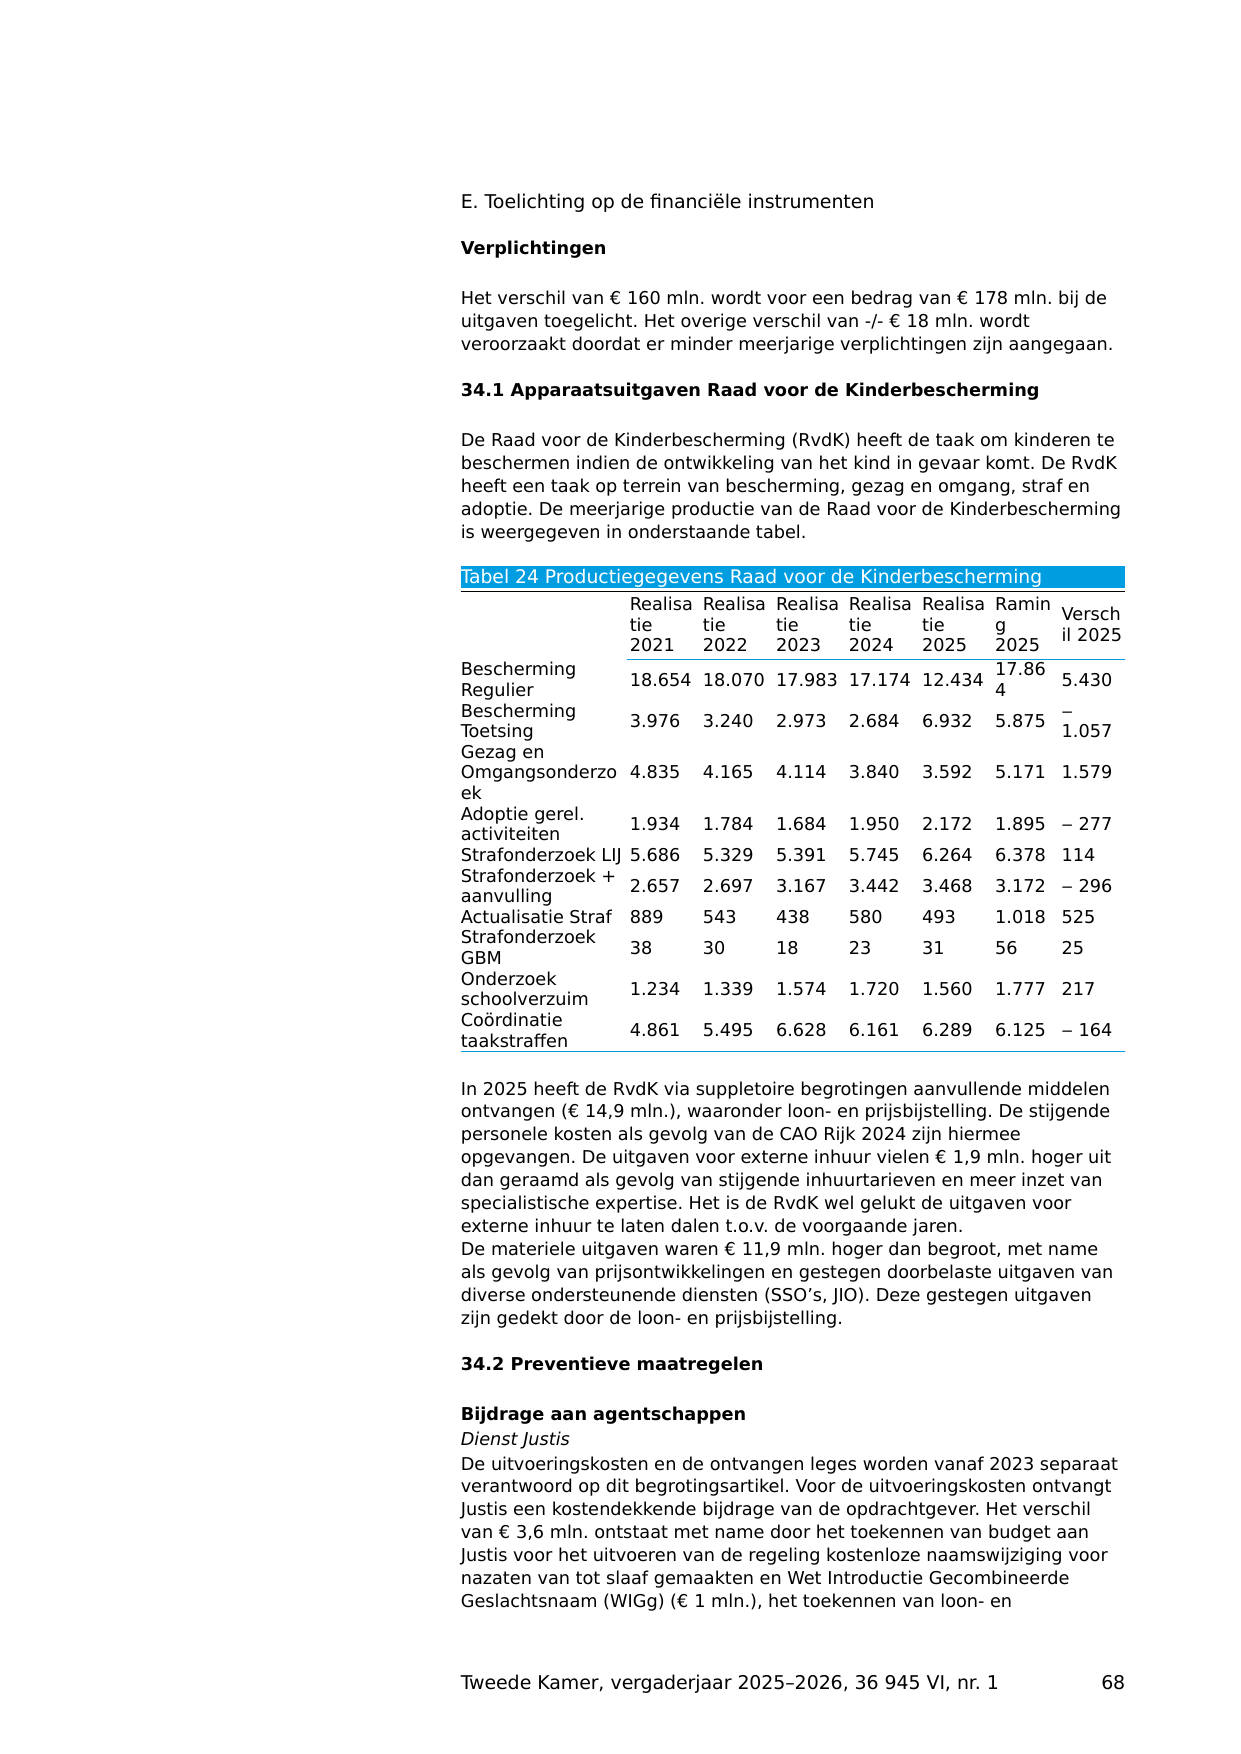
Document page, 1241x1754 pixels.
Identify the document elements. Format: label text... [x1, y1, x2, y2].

table_cell 4.114 [773, 742, 846, 804]
table_cell 1.934 [627, 804, 700, 845]
table_cell 6.264 [919, 845, 992, 866]
table_cell ‒ 1.057 [1059, 701, 1125, 742]
table_cell 18.654 [627, 660, 700, 701]
table_cell Onderzoek schoolverzuim [461, 969, 627, 1010]
table_cell Strafonderzoek + aanvulling [461, 866, 627, 907]
table_cell 2.973 [773, 701, 846, 742]
table_cell 18.070 [700, 660, 773, 701]
table_cell 5.495 [700, 1010, 773, 1051]
table_cell 17.983 [773, 660, 846, 701]
title E. Toelichting op de financiële instrumenten [461, 191, 1125, 213]
table_cell 1.684 [773, 804, 846, 845]
table_cell 6.932 [919, 701, 992, 742]
table_cell 217 [1059, 969, 1125, 1010]
table_cell 493 [919, 907, 992, 927]
text De Raad voor de Kinderbescherming (RvdK) heeft de taak om kinderen te beschermen indien de ontwikkeling van het kind in gevaar komt. De RvdK heeft een taak op terrein van bescherming, gezag en omgang, straf en adoptie. De meerjarige productie van de Raad voor de Kinderbescherming is weergegeven in onderstaande tabel. [461, 428, 1125, 543]
table_cell 5.391 [773, 845, 846, 866]
table_cell ‒ 277 [1059, 804, 1125, 845]
table_cell 438 [773, 907, 846, 927]
table_cell 1.574 [773, 969, 846, 1010]
table_cell Strafonderzoek GBM [461, 928, 627, 969]
table_cell 1.579 [1059, 742, 1125, 804]
table_cell Realisatie 2023 [773, 592, 846, 659]
table_cell 31 [919, 928, 992, 969]
table_cell 17.864 [992, 660, 1058, 701]
table_cell 3.167 [773, 866, 846, 907]
table_cell 56 [992, 928, 1058, 969]
table_cell Verschil 2025 [1059, 592, 1125, 659]
table_cell 17.174 [846, 660, 919, 701]
table_cell Adoptie gerel. activiteiten [461, 804, 627, 845]
table_cell 525 [1059, 907, 1125, 927]
text Het verschil van € 160 mln. wordt voor een bedrag van € 178 mln. bij de uitgaven toegelicht. Het overige verschil van -/- € 18 mln. wordt veroorzaakt doordat er minder meerjarige verplichtingen zijn aangegaan. [461, 286, 1125, 355]
text In 2025 heeft de RvdK via suppletoire begrotingen aanvullende middelen ontvangen (€ 14,9 mln.), waaronder loon- en prijsbijstelling. De stijgende personele kosten als gevolg van de CAO Rijk 2024 zijn hiermee opgevangen. De uitgaven voor externe inhuur vielen € 1,9 mln. hoger uit dan geraamd als gevolg van stijgende inhuurtarieven en meer inzet van specialistische expertise. Het is de RvdK wel gelukt de uitgaven voor externe inhuur te laten dalen t.o.v. de voorgaande jaren. De materiele uitgaven waren € 11,9 mln. hoger dan begroot, met name als gevolg van prijsontwikkelingen en gestegen doorbelaste uitgaven van diverse ondersteunende diensten (SSO’s, JIO). Deze gestegen uitgaven zijn gedekt door de loon- en prijsbijstelling. [461, 1077, 1125, 1329]
table_cell 6.125 [992, 1010, 1058, 1051]
table_cell 25 [1059, 928, 1125, 969]
table_cell 1.018 [992, 907, 1058, 927]
table_cell [461, 592, 627, 659]
table_cell 580 [846, 907, 919, 927]
table_cell 1.339 [700, 969, 773, 1010]
table_cell Actualisatie Straf [461, 907, 627, 927]
table_cell 38 [627, 928, 700, 969]
table_cell 4.835 [627, 742, 700, 804]
table_cell 5.430 [1059, 660, 1125, 701]
table_cell 1.777 [992, 969, 1058, 1010]
text De uitvoeringskosten en de ontvangen leges worden vanaf 2023 separaat verantwoord op dit begrotingsartikel. Voor de uitvoeringskosten ontvangt Justis een kostendekkende bĳdrage van de opdrachtgever. Het verschil van € 3,6 mln. ontstaat met name door het toekennen van budget aan Justis voor het uitvoeren van de regeling kostenloze naamswijziging voor nazaten van tot slaaf gemaakten en Wet Introductie Gecombineerde Geslachtsnaam (WIGg) (€ 1 mln.), het toekennen van loon- en [461, 1452, 1125, 1612]
table_cell 889 [627, 907, 700, 927]
table_cell 2.172 [919, 804, 992, 845]
table_cell Gezag en Omgangsonderzoek [461, 742, 627, 804]
table_cell 5.686 [627, 845, 700, 866]
table_cell Realisatie 2024 [846, 592, 919, 659]
table_cell 12.434 [919, 660, 992, 701]
table_cell Bescherming Regulier [461, 659, 627, 701]
table_cell 3.172 [992, 866, 1058, 907]
table_cell 1.784 [700, 804, 773, 845]
text Dienst Justis [461, 1427, 1125, 1449]
text Bijdrage aan agentschappen [461, 1402, 1125, 1424]
table_cell 3.468 [919, 866, 992, 907]
table_cell 6.161 [846, 1010, 919, 1051]
text Verplichtingen [461, 236, 1125, 259]
table_cell 3.840 [846, 742, 919, 804]
table_cell 4.165 [700, 742, 773, 804]
table_cell 1.720 [846, 969, 919, 1010]
table_cell ‒ 164 [1059, 1010, 1125, 1051]
table_cell 3.976 [627, 701, 700, 742]
table_cell Realisatie 2025 [919, 592, 992, 659]
table_cell 1.895 [992, 804, 1058, 845]
text 34.2 Preventieve maatregelen [461, 1352, 1125, 1374]
table_cell 1.950 [846, 804, 919, 845]
table_cell 3.442 [846, 866, 919, 907]
table_cell 114 [1059, 845, 1125, 866]
table_cell 6.628 [773, 1010, 846, 1051]
table_cell Coördinatie taakstraffen [461, 1010, 627, 1051]
table_cell 6.378 [992, 845, 1058, 866]
table_cell 5.171 [992, 742, 1058, 804]
table_cell 30 [700, 928, 773, 969]
table_cell 23 [846, 928, 919, 969]
table_cell 2.684 [846, 701, 919, 742]
table_cell Strafonderzoek LIJ [461, 845, 627, 866]
table_cell 5.875 [992, 701, 1058, 742]
table_cell 18 [773, 928, 846, 969]
table_cell 5.745 [846, 845, 919, 866]
table_cell 6.289 [919, 1010, 992, 1051]
table_cell Raming 2025 [992, 592, 1058, 659]
table_cell ‒ 296 [1059, 866, 1125, 907]
table_cell Bescherming Toetsing [461, 701, 627, 742]
table_cell 4.861 [627, 1010, 700, 1051]
table_cell 1.560 [919, 969, 992, 1010]
table_cell Realisatie 2021 [627, 592, 700, 659]
text 34.1 Apparaatsuitgaven Raad voor de Kinderbescherming [461, 378, 1125, 401]
table_cell 2.697 [700, 866, 773, 907]
table_cell 5.329 [700, 845, 773, 866]
table_cell Realisatie 2022 [700, 592, 773, 659]
table_cell 3.240 [700, 701, 773, 742]
table_cell 1.234 [627, 969, 700, 1010]
table_cell 3.592 [919, 742, 992, 804]
table_cell 543 [700, 907, 773, 927]
table_cell 2.657 [627, 866, 700, 907]
